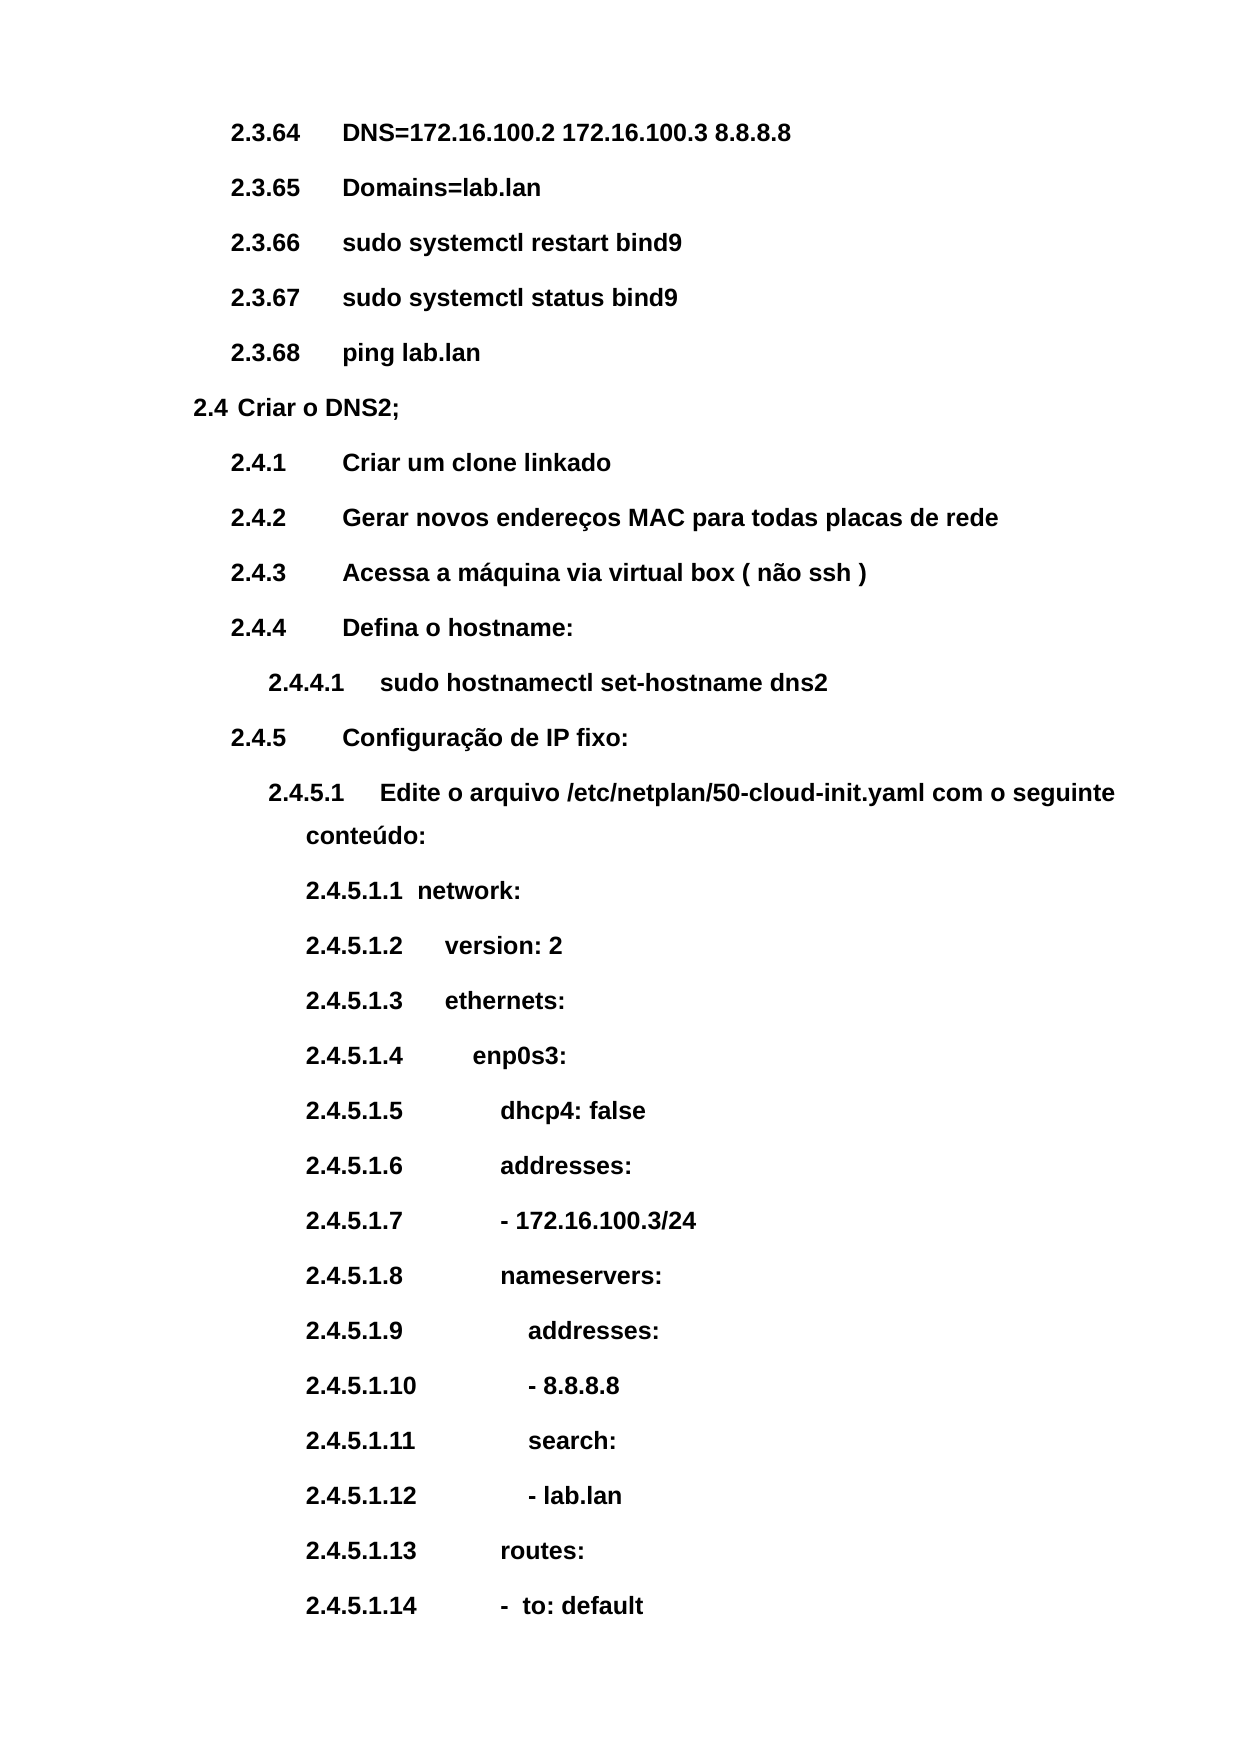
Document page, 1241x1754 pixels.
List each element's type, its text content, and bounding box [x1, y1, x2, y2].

list dhcp4: false [306, 1096, 1122, 1125]
list ping lab.lan [231, 338, 1122, 367]
list network: [306, 876, 1122, 905]
list - 8.8.8.8 [306, 1371, 1122, 1400]
list sudo systemctl status bind9 [231, 283, 1122, 312]
list Gerar novos endereços MAC para todas placas de rede [231, 503, 1122, 532]
list Defina o hostname: [231, 613, 1122, 642]
list Domains=lab.lan [231, 173, 1122, 202]
list sudo systemctl restart bind9 [231, 228, 1122, 257]
list Configuração de IP fixo: [231, 723, 1122, 752]
list sudo hostnamectl set-hostname dns2 [268, 668, 1122, 697]
list search: [306, 1426, 1122, 1455]
list Edite o arquivo /etc/netplan/50-cloud-init.yaml com o seguinte conteúdo: [268, 778, 1122, 850]
list - 172.16.100.3/24 [306, 1206, 1122, 1235]
list DNS=172.16.100.2 172.16.100.3 8.8.8.8 [231, 118, 1122, 147]
list routes: [306, 1536, 1122, 1565]
list nameservers: [306, 1261, 1122, 1290]
list - to: default [306, 1591, 1122, 1620]
list Criar um clone linkado [231, 448, 1122, 477]
list - lab.lan [306, 1481, 1122, 1510]
list addresses: [306, 1316, 1122, 1345]
list Acessa a máquina via virtual box ( não ssh ) [231, 558, 1122, 587]
list ethernets: [306, 986, 1122, 1015]
list Criar o DNS2; [193, 393, 1122, 422]
list version: 2 [306, 931, 1122, 960]
list enp0s3: [306, 1041, 1122, 1070]
list addresses: [306, 1151, 1122, 1180]
